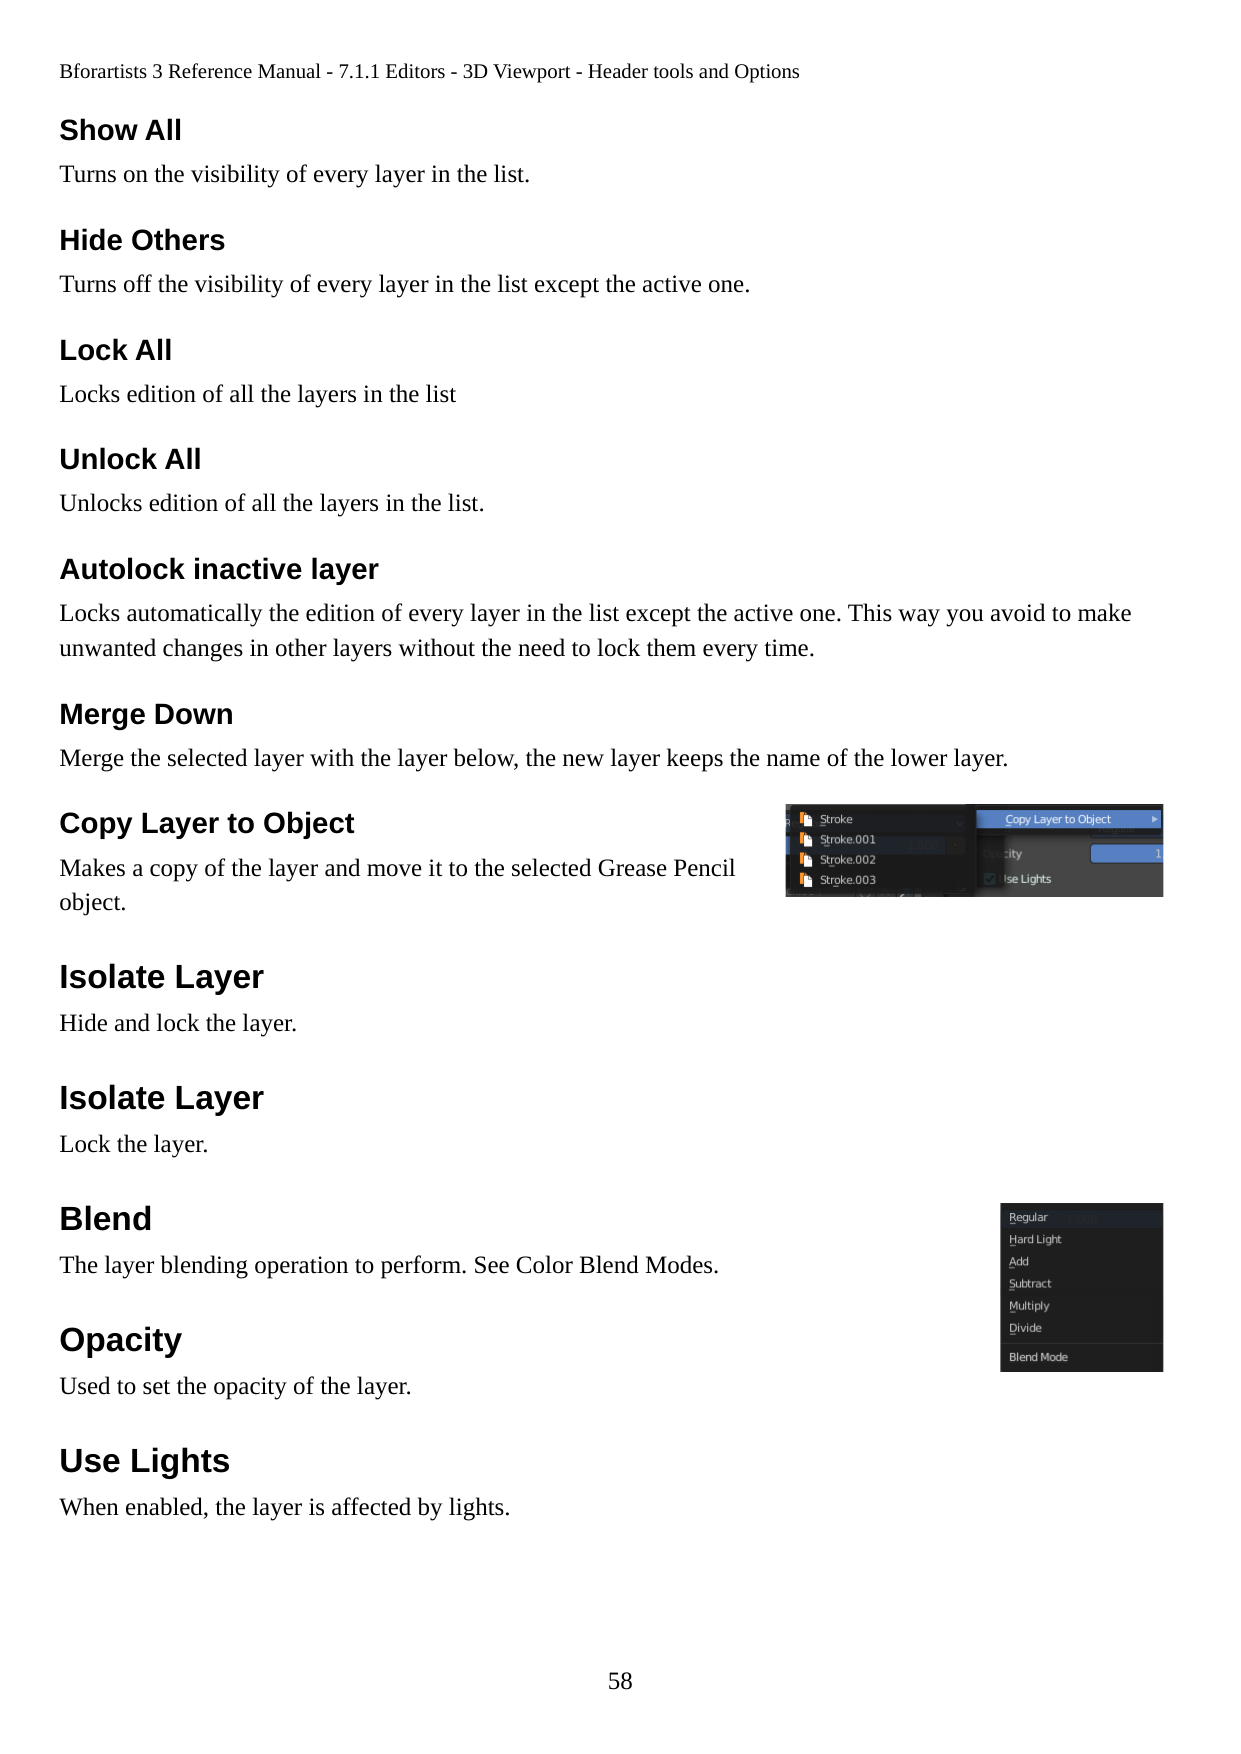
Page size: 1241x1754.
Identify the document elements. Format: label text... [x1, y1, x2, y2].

subtitle [1164, 806, 1181, 840]
subtitle Blend [59, 1199, 1181, 1238]
subtitle Opacity [59, 1320, 1000, 1359]
text Unlocks edition of all the layers in the list. [59, 488, 1181, 517]
picture [1000, 1203, 1164, 1372]
subtitle Unlock All [59, 442, 1181, 476]
subtitle Lock All [59, 332, 1181, 366]
text Turns on the visibility of every layer in the list. [59, 159, 1181, 188]
subtitle Merge Down [59, 697, 1181, 730]
subtitle Autolock inactive layer [59, 552, 1181, 586]
subtitle Isolate Layer [59, 957, 1181, 996]
text The layer blending operation to perform. See Color Blend Modes. [59, 1250, 1000, 1279]
text Lock the layer. [59, 1129, 1181, 1158]
text Turns off the visibility of every layer in the list except the active one. [59, 269, 1181, 297]
subtitle [1164, 1320, 1181, 1359]
subtitle Use Lights [59, 1441, 1181, 1480]
subtitle Hide Others [59, 222, 1181, 256]
text Merge the selected layer with the layer below, the new layer keeps the name of the lower layer. [59, 743, 1181, 772]
picture [785, 804, 1164, 897]
text Makes a copy of the layer and move it to the selected Grease Pencil object. [59, 853, 1181, 916]
subtitle Isolate Layer [59, 1078, 1181, 1117]
text When enabled, the layer is affected by lights. [59, 1492, 1181, 1521]
subtitle Show All [59, 113, 1181, 146]
text Hide and lock the layer. [59, 1008, 1181, 1037]
text Locks edition of all the layers in the list [59, 379, 1181, 407]
text Used to set the opacity of the layer. [59, 1371, 1181, 1400]
text Locks automatically the edition of every layer in the list except the active one. This way you avoid to make unwanted changes in other layers without the need to lock them every time. [59, 598, 1181, 662]
subtitle Copy Layer to Object [59, 806, 785, 840]
